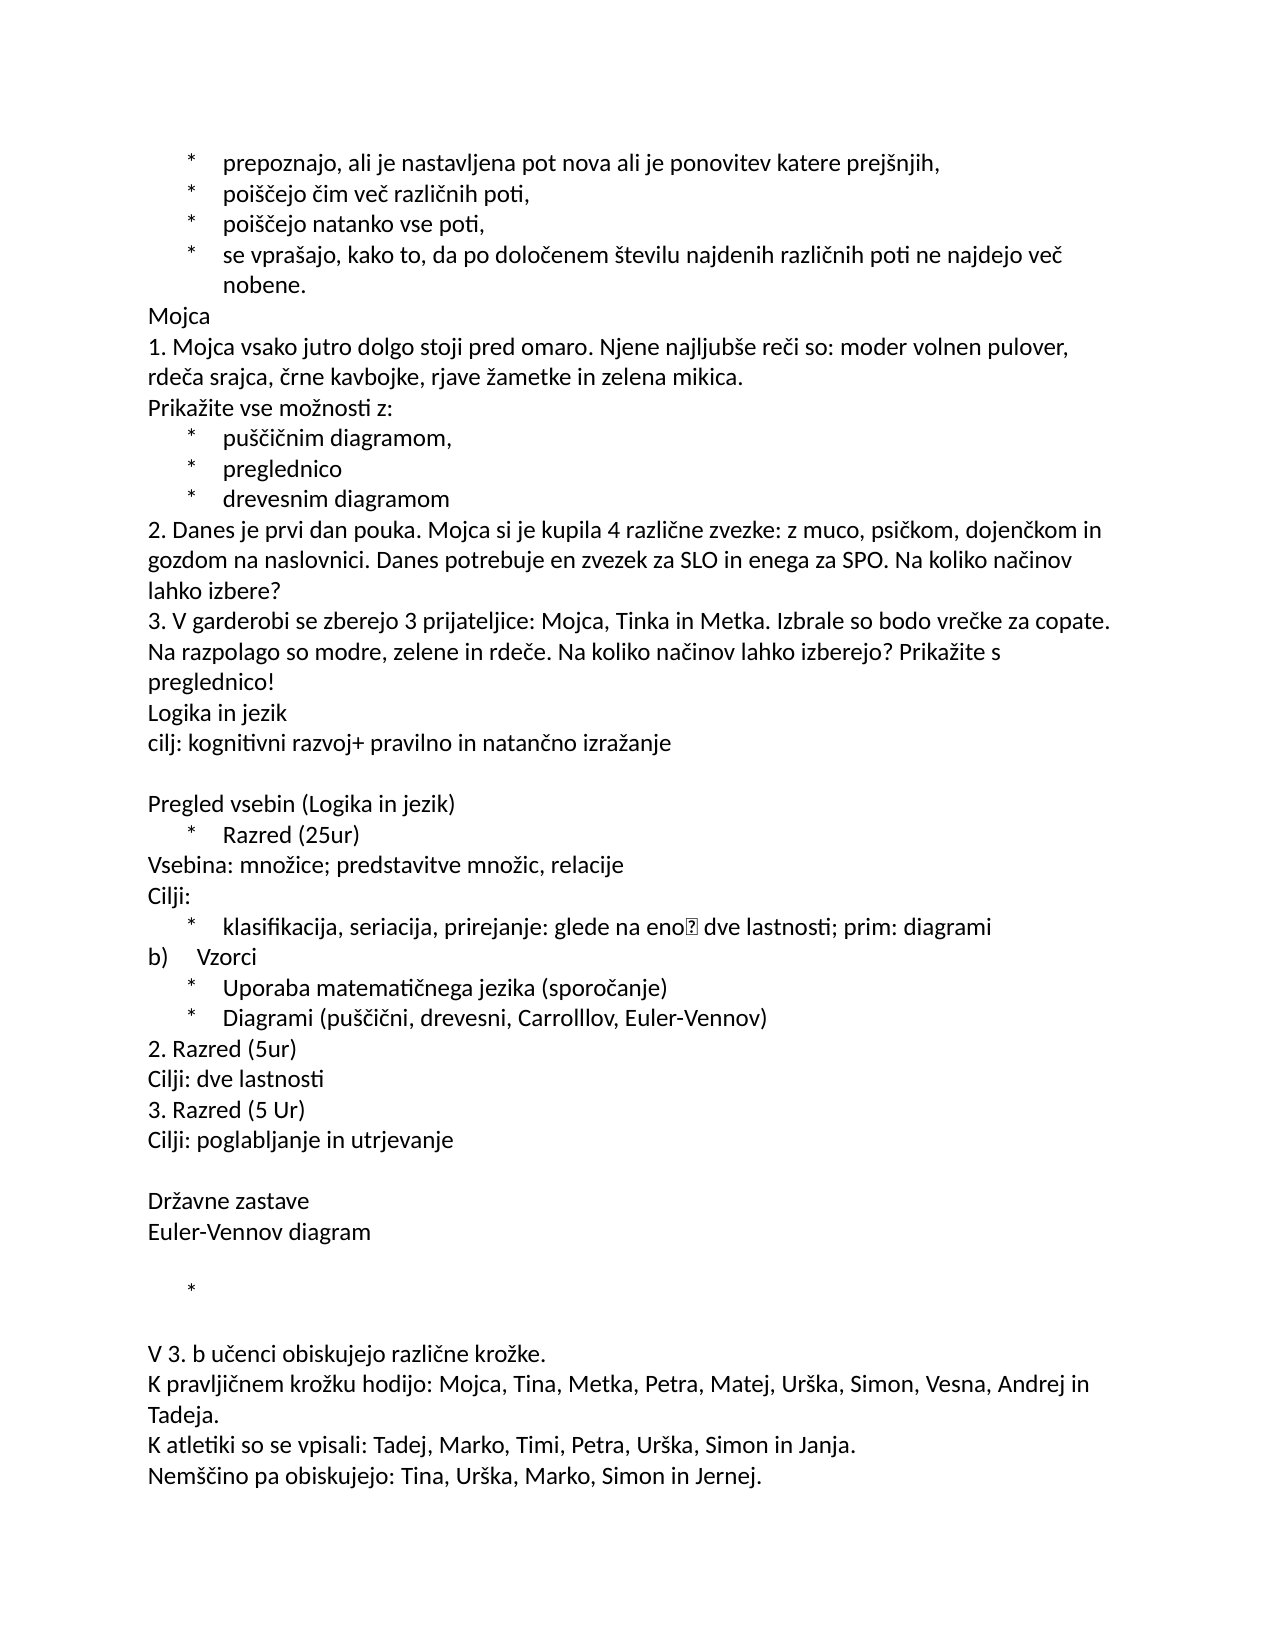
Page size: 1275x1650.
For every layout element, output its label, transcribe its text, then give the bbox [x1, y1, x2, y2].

text Euler-Vennov diagram [148, 1216, 1127, 1277]
text K atletiki so se vpisali: Tadej, Marko, Timi, Petra, Urška, Simon in Janja. [148, 1429, 1127, 1460]
text Cilji: poglabljanje in utrjevanje [148, 1124, 1127, 1155]
text Pregled vsebin (Logika in jezik) [148, 788, 1127, 819]
text 3. V garderobi se zberejo 3 prijateljice: Mojca, Tinka in Metka. Izbrale so bodo vrečke za copate. Na razpolago so modre, zelene in rdeče. Na koliko načinov lahko izberejo? Prikažite s preglednico! Logika in jezik cilj: kognitivni razvoj+ pravilno in natančno izražanje [148, 605, 1127, 758]
text 2. Razred (5ur) [148, 1033, 1127, 1063]
list prepoznajo, ali je nastavljena pot nova ali je ponovitev katere prejšnjih, [185, 148, 1127, 178]
text Državne zastave [148, 1185, 1127, 1216]
text Mojca [148, 300, 1127, 331]
text Cilji: [148, 880, 1127, 911]
text V 3. b učenci obiskujejo različne krožke. [148, 1338, 1127, 1368]
text Vsebina: množice; predstavitve množic, relacije [148, 849, 1127, 880]
text Cilji: dve lastnosti [148, 1063, 1127, 1094]
text Prikažite vse možnosti z: [148, 392, 1127, 422]
list preglednico [185, 453, 1127, 483]
list se vprašajo, kako to, da po določenem številu najdenih različnih poti ne najdejo več nobene. [185, 239, 1127, 300]
list drevesnim diagramom [185, 483, 1127, 514]
text 2. Danes je prvi dan pouka. Mojca si je kupila 4 različne zvezke: z muco, psičkom, dojenčkom in gozdom na naslovnici. Danes potrebuje en zvezek za SLO in enega za SPO. Na koliko načinov lahko izbere? [148, 514, 1127, 605]
list Diagrami (puščični, drevesni, Carrolllov, Euler-Vennov) [185, 1002, 1127, 1033]
text b) Vzorci [148, 941, 1127, 972]
list puščičnim diagramom, [185, 422, 1127, 453]
text Nemščino pa obiskujejo: Tina, Urška, Marko, Simon in Jernej. [148, 1460, 1127, 1491]
list poiščejo čim več različnih poti, [185, 178, 1127, 209]
list Razred (25ur) [185, 819, 1127, 849]
list klasifikacija, seriacija, prirejanje: glede na eno dve lastnosti; prim: diagrami [185, 911, 1127, 941]
list poiščejo natanko vse poti, [185, 209, 1127, 239]
list Uporaba matematičnega jezika (sporočanje) [185, 972, 1127, 1002]
text 3. Razred (5 Ur) [148, 1094, 1127, 1124]
text K pravljičnem krožku hodijo: Mojca, Tina, Metka, Petra, Matej, Urška, Simon, Vesna, Andrej in Tadeja. [148, 1368, 1127, 1429]
text 1. Mojca vsako jutro dolgo stoji pred omaro. Njene najljubše reči so: moder volnen pulover, rdeča srajca, črne kavbojke, rjave žametke in zelena mikica. [148, 331, 1127, 392]
